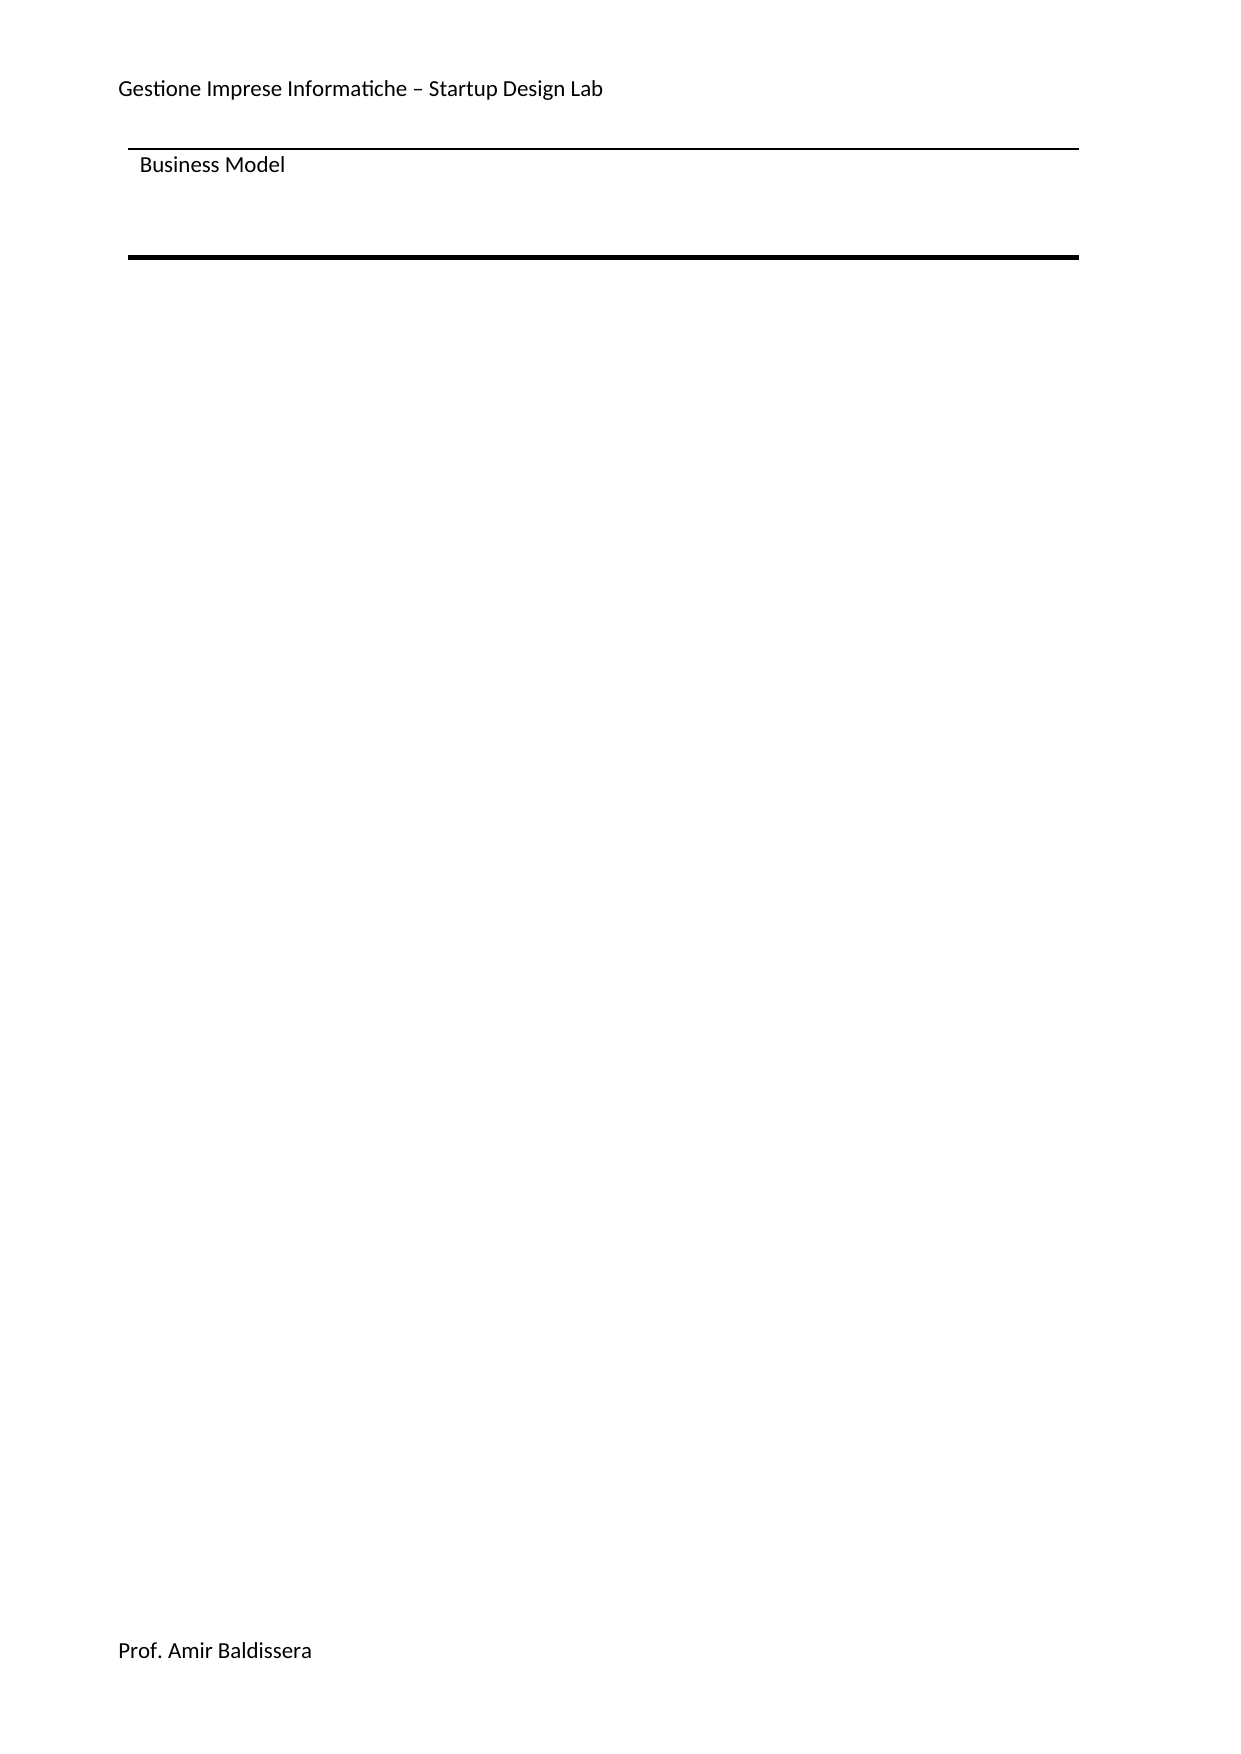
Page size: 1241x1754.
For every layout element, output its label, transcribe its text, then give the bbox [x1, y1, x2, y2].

table_cell Business Model [128, 150, 1078, 255]
